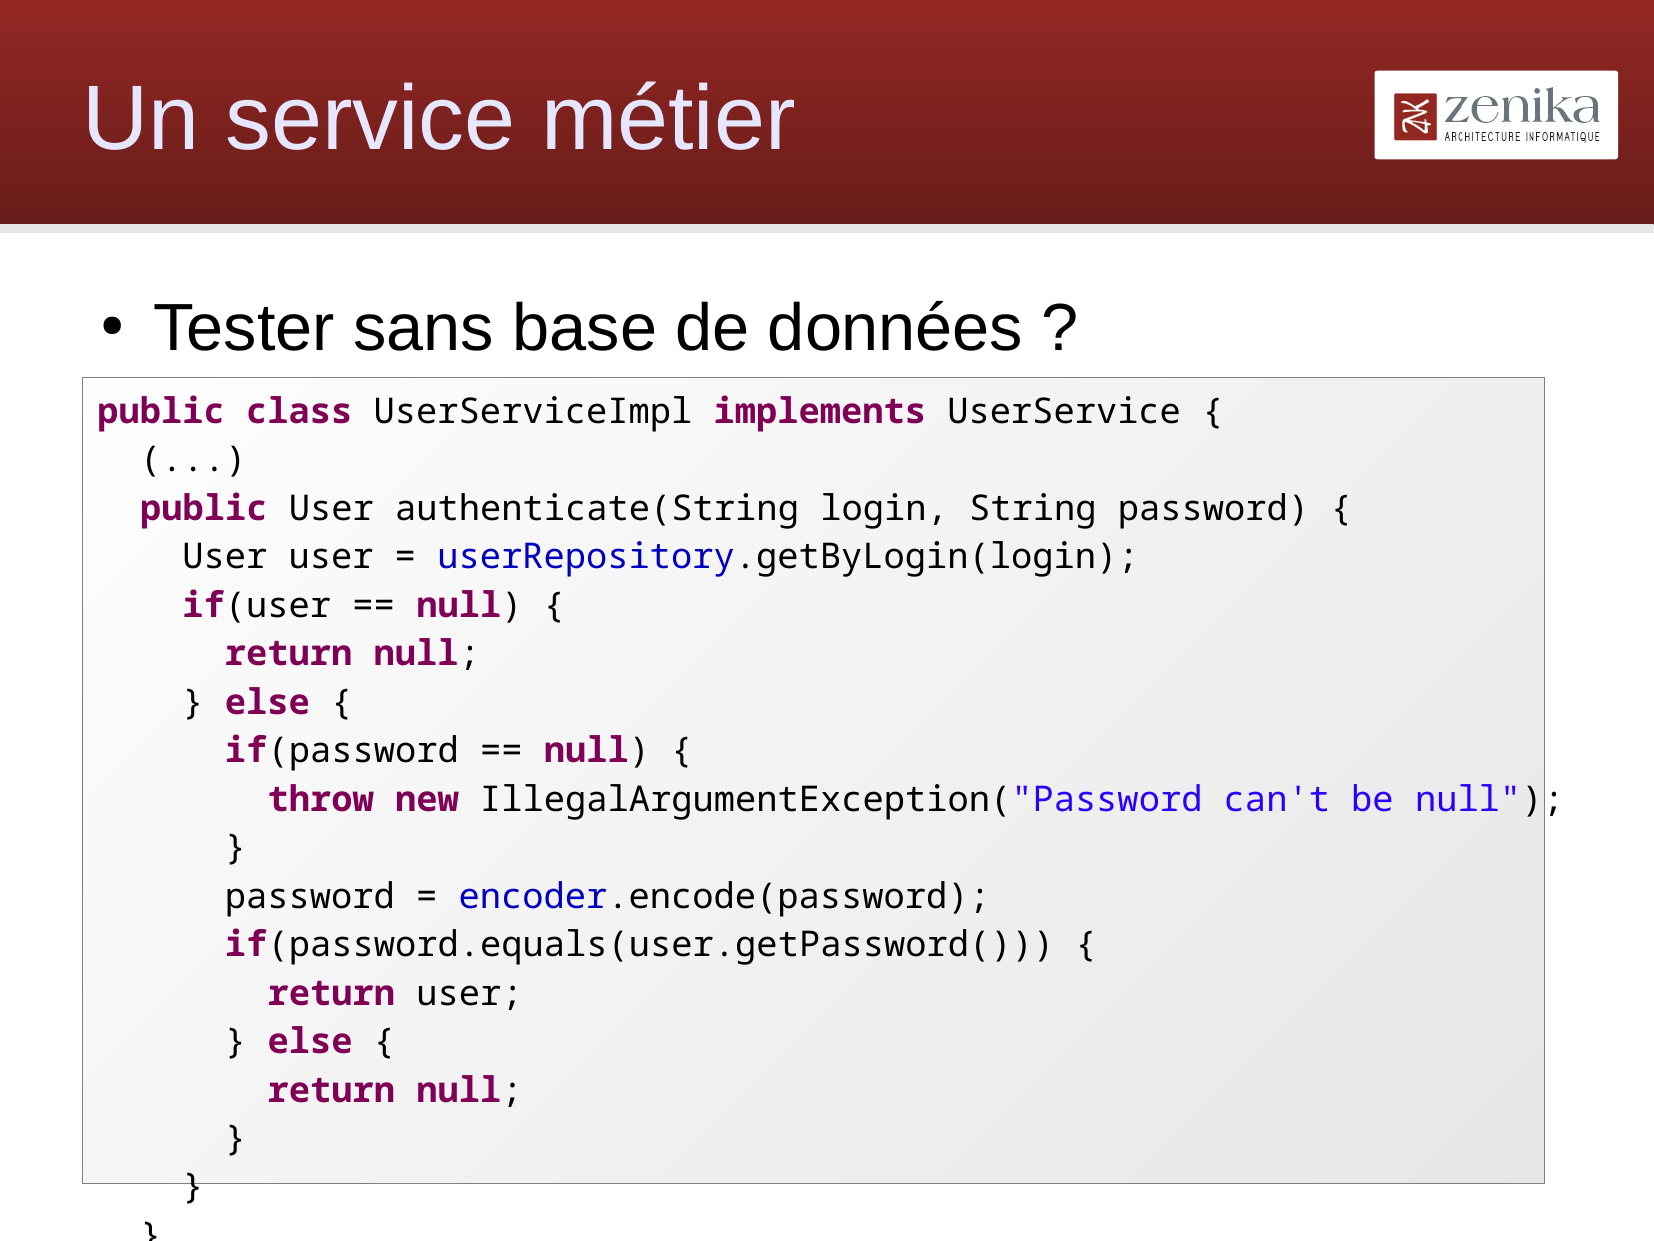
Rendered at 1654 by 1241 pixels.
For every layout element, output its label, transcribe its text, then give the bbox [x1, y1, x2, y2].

title Un service métier [82, 13, 1571, 222]
text_box public class UserServiceImpl implements UserService { (...) public User authenticate(String login, String password) { User user = userRepository.getByLogin(login); if(user == null) { return null; } else { if(password == null) { throw new IllegalArgumentException("Password can't be null"); } password = encoder.encode(password); if(password.equals(user.getPassword())) { return user; } else { return null; } } } } [82, 377, 1545, 1184]
picture [1571, 82, 1600, 149]
list Tester sans base de données ? [82, 290, 1538, 377]
